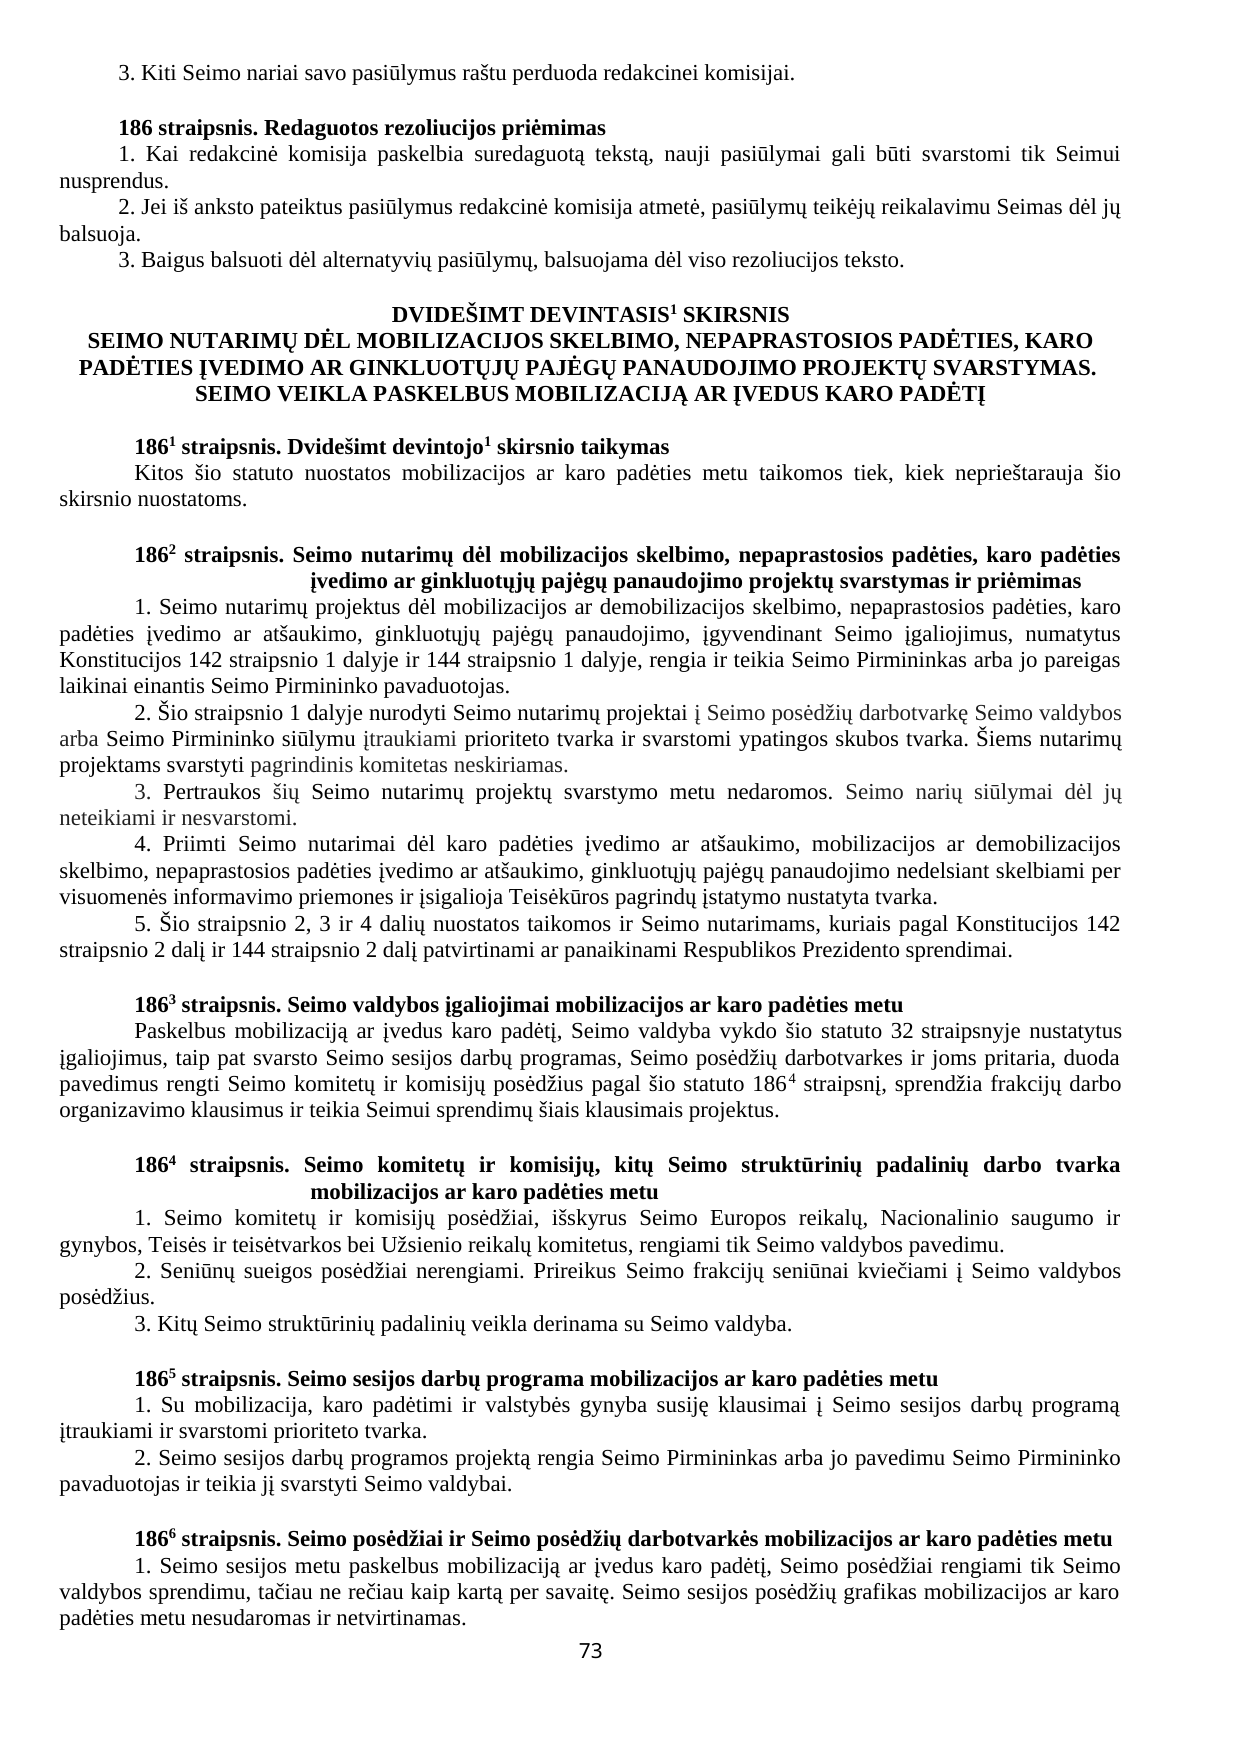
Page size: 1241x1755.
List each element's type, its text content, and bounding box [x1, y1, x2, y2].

text 3. Kitų Seimo struktūrinių padalinių veikla derinama su Seimo valdyba. [59, 1310, 1122, 1336]
text 5. Šio straipsnio 2, 3 ir 4 dalių nuostatos taikomos ir Seimo nutarimams, kuriais pagal Konstitucijos 142 straipsnio 2 dalį ir 144 straipsnio 2 dalį patvirtinami ar panaikinami Respublikos Prezidento sprendimai. [59, 909, 1122, 962]
text 1. Kai redakcinė komisija paskelbia suredaguotą tekstą, nauji pasiūlymai gali būti svarstomi tik Seimui nusprendus. [59, 141, 1122, 193]
text 1866 straipsnis. Seimo posėdžiai ir Seimo posėdžių darbotvarkės mobilizacijos ar karo padėties metu [134, 1525, 1122, 1552]
text 2. Jei iš anksto pateiktus pasiūlymus redakcinė komisija atmetė, pasiūlymų teikėjų reikalavimu Seimas dėl jų balsuoja. [59, 193, 1122, 246]
text DVIDEŠIMT DEVINTASIS1 SKIRSNIS [59, 301, 1122, 327]
text 1861 straipsnis. Dvidešimt devintojo1 skirsnio taikymas [59, 433, 1122, 459]
text Kitos šio statuto nuostatos mobilizacijos ar karo padėties metu taikomos tiek, kiek neprieštarauja šio skirsnio nuostatoms. [59, 459, 1122, 512]
text 2. Seniūnų sueigos posėdžiai nerengiami. Prireikus Seimo frakcijų seniūnai kviečiami į Seimo valdybos posėdžius. [59, 1257, 1122, 1310]
text 2. Šio straipsnio 1 dalyje nurodyti Seimo nutarimų projektai į Seimo posėdžių darbotvarkę Seimo valdybos arba Seimo Pirmininko siūlymu įtraukiami prioriteto tvarka ir svarstomi ypatingos skubos tvarka. Šiems nutarimų projektams svarstyti pagrindinis komitetas neskiriamas. [59, 699, 1122, 778]
text 1862 straipsnis. Seimo nutarimų dėl mobilizacijos skelbimo, nepaprastosios padėties, karo padėties įvedimo ar ginkluotųjų pajėgų panaudojimo projektų svarstymas ir priėmimas [134, 541, 1122, 593]
text 4. Priimti Seimo nutarimai dėl karo padėties įvedimo ar atšaukimo, mobilizacijos ar demobilizacijos skelbimo, nepaprastosios padėties įvedimo ar atšaukimo, ginkluotųjų pajėgų panaudojimo nedelsiant skelbiami per visuomenės informavimo priemones ir įsigalioja Teisėkūros pagrindų įstatymo nustatyta tvarka. [59, 831, 1122, 909]
text 3. Baigus balsuoti dėl alternatyvių pasiūlymų, balsuojama dėl viso rezoliucijos teksto. [59, 246, 1122, 272]
text 3. Kiti Seimo nariai savo pasiūlymus raštu perduoda redakcinei komisijai. [59, 59, 1122, 85]
text 1864 straipsnis. Seimo komitetų ir komisijų, kitų Seimo struktūrinių padalinių darbo tvarka mobilizacijos ar karo padėties metu [134, 1152, 1122, 1204]
text 1. Seimo komitetų ir komisijų posėdžiai, išskyrus Seimo Europos reikalų, Nacionalinio saugumo ir gynybos, Teisės ir teisėtvarkos bei Užsienio reikalų komitetus, rengiami tik Seimo valdybos pavedimu. [59, 1204, 1122, 1257]
text 186 straipsnis. Redaguotos rezoliucijos priėmimas [59, 114, 1122, 141]
text 1. Seimo nutarimų projektus dėl mobilizacijos ar demobilizacijos skelbimo, nepaprastosios padėties, karo padėties įvedimo ar atšaukimo, ginkluotųjų pajėgų panaudojimo, įgyvendinant Seimo įgaliojimus, numatytus Konstitucijos 142 straipsnio 1 dalyje ir 144 straipsnio 1 dalyje, rengia ir teikia Seimo Pirmininkas arba jo pareigas laikinai einantis Seimo Pirmininko pavaduotojas. [59, 593, 1122, 699]
text 1. Su mobilizacija, karo padėtimi ir valstybės gynyba susiję klausimai į Seimo sesijos darbų programą įtraukiami ir svarstomi prioriteto tvarka. [59, 1391, 1122, 1444]
text 2. Seimo sesijos darbų programos projektą rengia Seimo Pirmininkas arba jo pavedimu Seimo Pirmininko pavaduotojas ir teikia jį svarstyti Seimo valdybai. [59, 1444, 1122, 1497]
text seimo veikla paskelbus mobilizaciją ar įvedus karo padėtį [59, 380, 1122, 406]
text 1863 straipsnis. Seimo valdybos įgaliojimai mobilizacijos ar karo padėties metu [59, 991, 1122, 1017]
text SEIMO NUTARIMŲ dėl mobilizacijos skelbimo, nepaprastosios padėties, karo padėties įvedimo ar ginkluotųjų pajėgų panaudojimo PROJEKTŲ svarstymas. [59, 327, 1122, 380]
text 1. Seimo sesijos metu paskelbus mobilizaciją ar įvedus karo padėtį, Seimo posėdžiai rengiami tik Seimo valdybos sprendimu, tačiau ne rečiau kaip kartą per savaitę. Seimo sesijos posėdžių grafikas mobilizacijos ar karo padėties metu nesudaromas ir netvirtinamas. [59, 1552, 1122, 1631]
text 1865 straipsnis. Seimo sesijos darbų programa mobilizacijos ar karo padėties metu [59, 1365, 1122, 1391]
text 3. Pertraukos šių Seimo nutarimų projektų svarstymo metu nedaromos. Seimo narių siūlymai dėl jų neteikiami ir nesvarstomi. [59, 778, 1122, 831]
text Paskelbus mobilizaciją ar įvedus karo padėtį, Seimo valdyba vykdo šio statuto 32 straipsnyje nustatytus įgaliojimus, taip pat svarsto Seimo sesijos darbų programas, Seimo posėdžių darbotvarkes ir joms pritaria, duoda pavedimus rengti Seimo komitetų ir komisijų posėdžius pagal šio statuto 1864 straipsnį, sprendžia frakcijų darbo organizavimo klausimus ir teikia Seimui sprendimų šiais klausimais projektus. [59, 1017, 1122, 1123]
